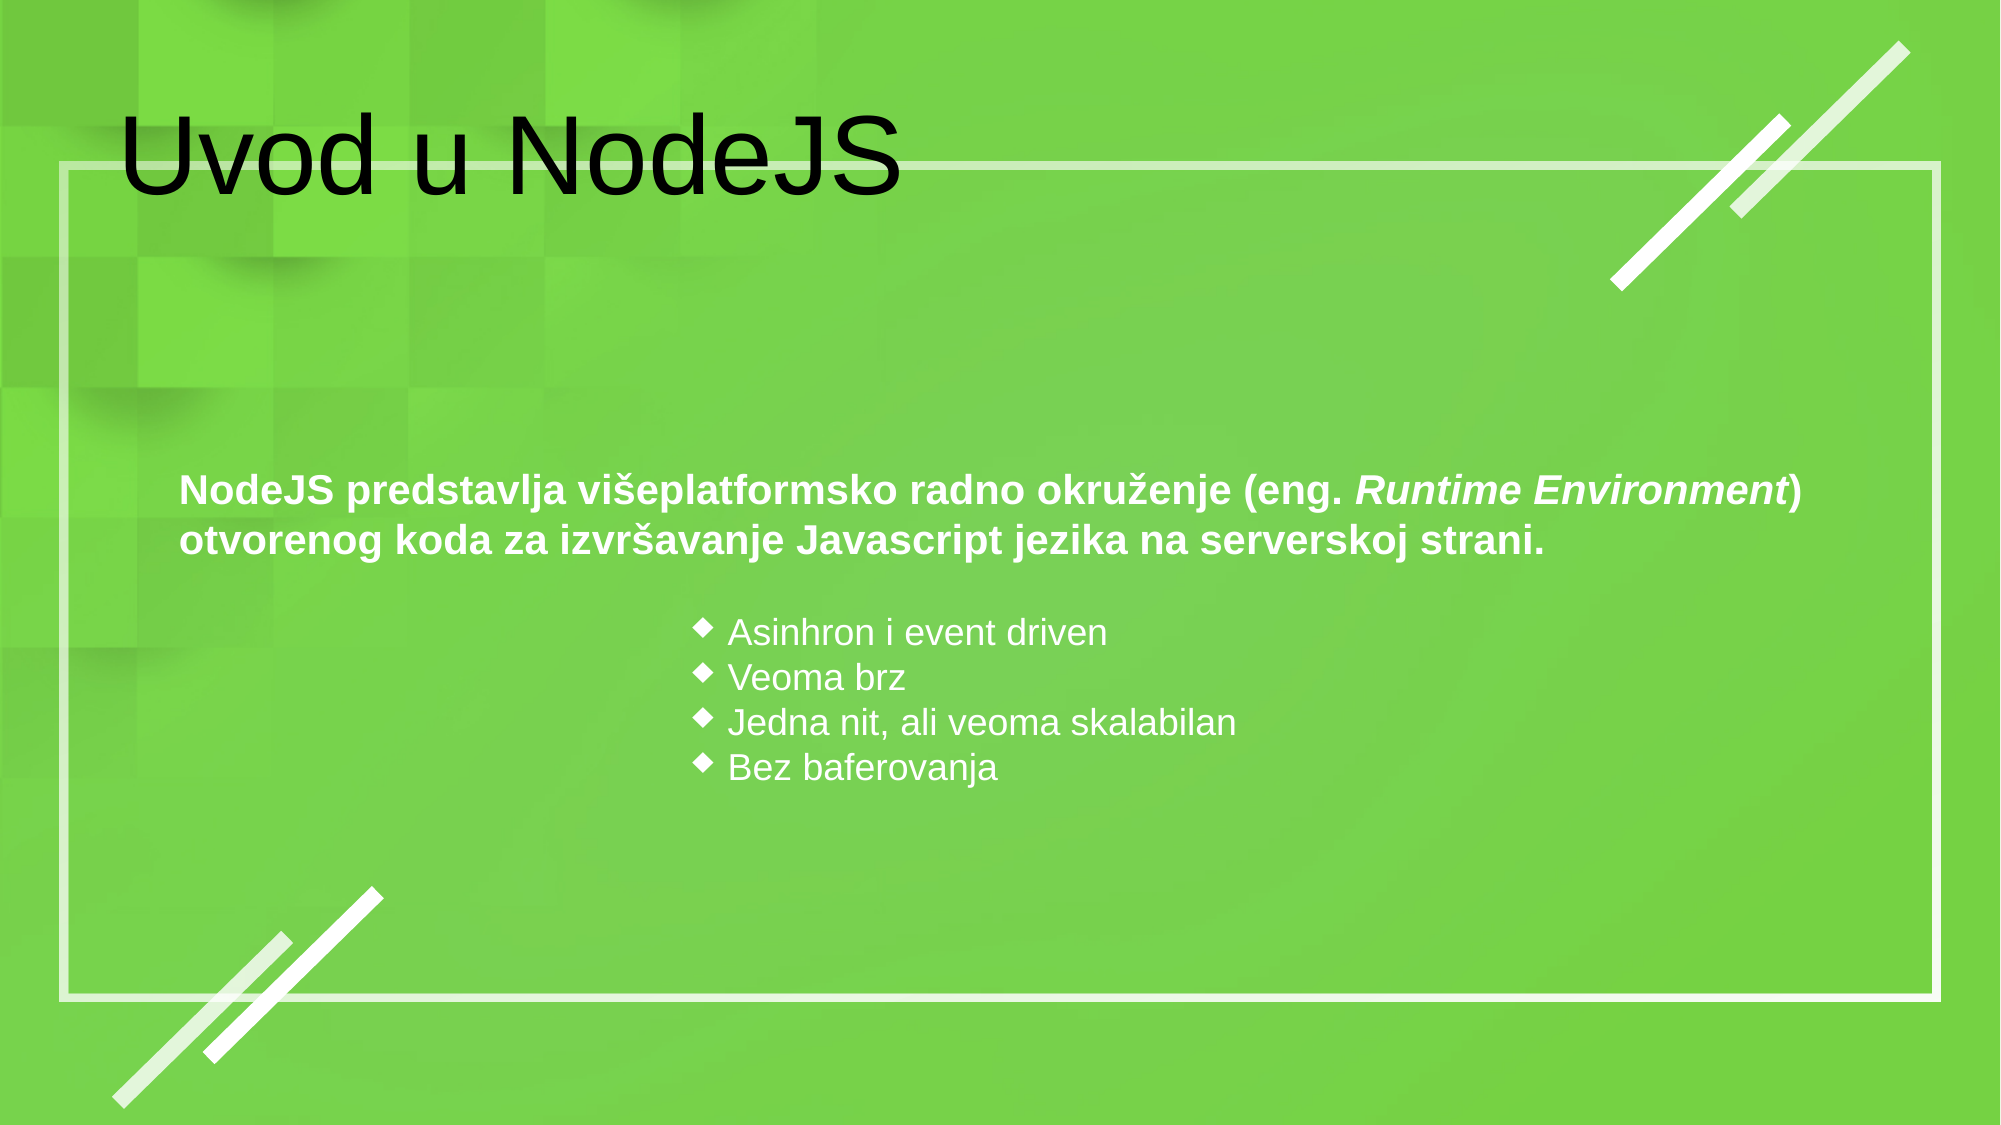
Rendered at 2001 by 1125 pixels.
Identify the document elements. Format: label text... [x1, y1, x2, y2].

text_box Asinhron i event driven Veoma brz Jedna nit, ali veoma skalabilan Bez baferovanja [677, 600, 1323, 796]
text_box NodeJS predstavlja višeplatformsko radno okruženje (eng. Runtime Environment) otvorenog koda za izvršavanje Javascript jezika na serverskoj strani. [164, 455, 1836, 570]
text_box Uvod u NodeJS [102, 74, 1118, 225]
text_box [59, 40, 1941, 1109]
picture [0, 0, 2001, 1125]
